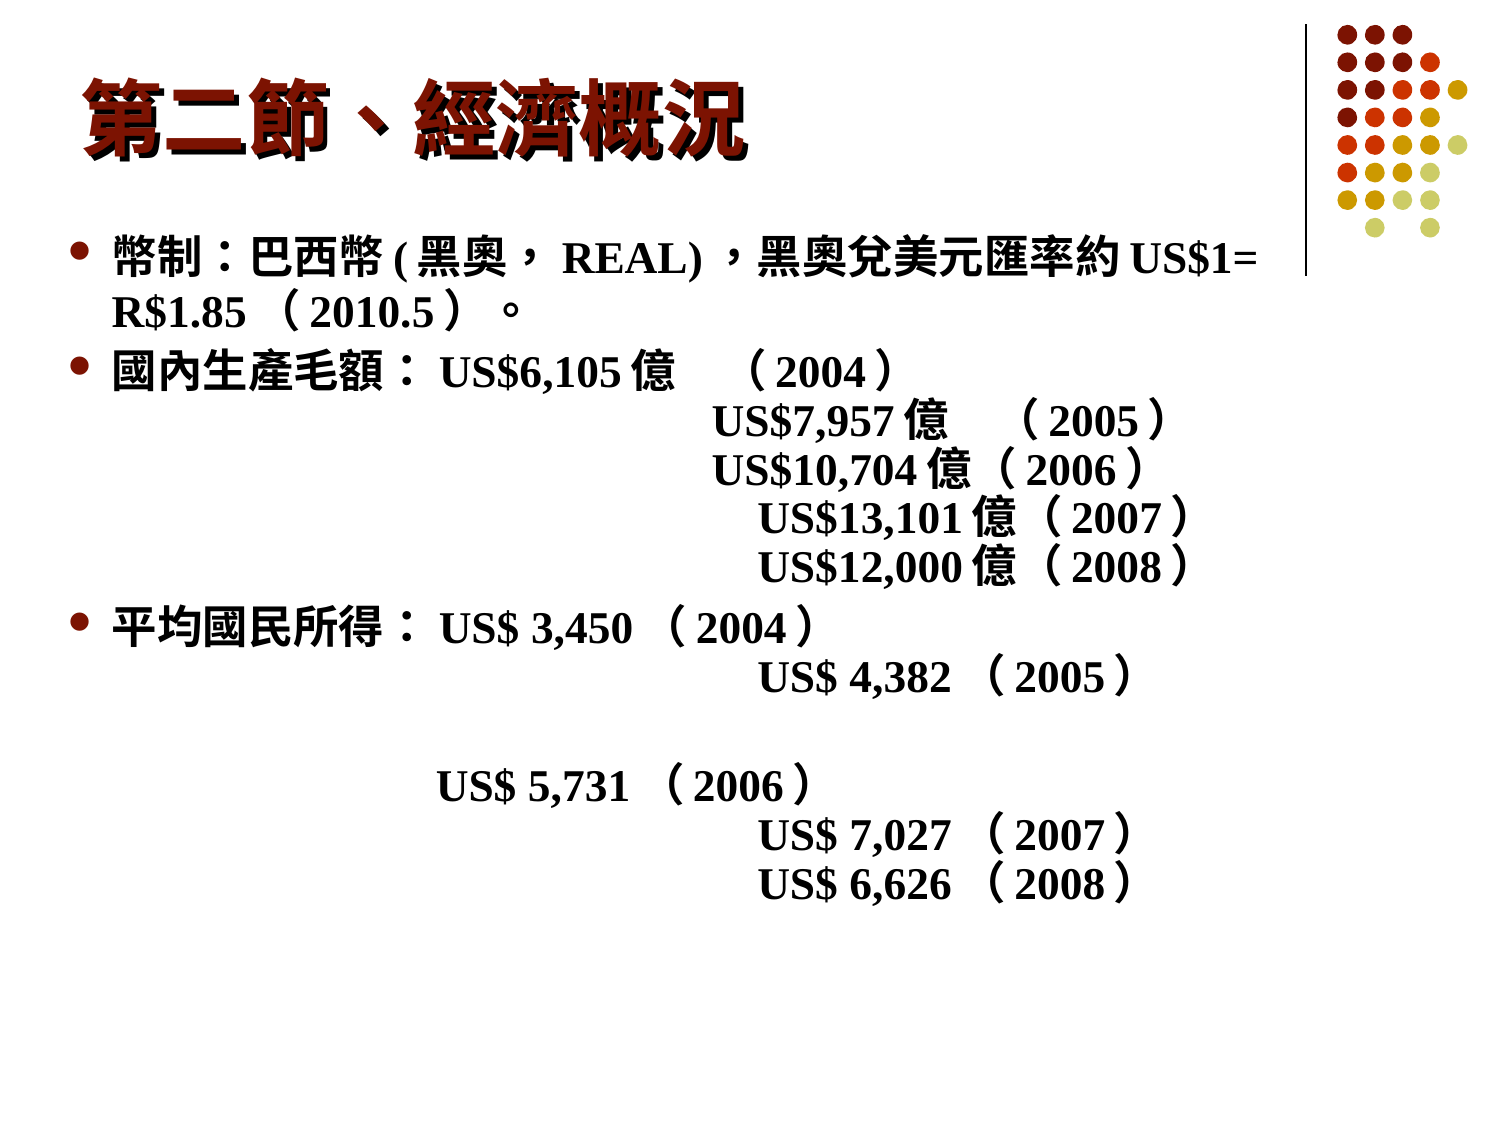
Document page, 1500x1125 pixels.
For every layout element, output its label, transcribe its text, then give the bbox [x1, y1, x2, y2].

list 幣制：巴西幣(黑奧，REAL)，黑奧兌美元匯率約US$1=R$1.85（2010.5）。 國內生產毛額：US$6,105億 （2004） US$7,957億 （2005） US$10,704億（2006） US$13,101億（2007） US$12,000億（2008） 平均國民所得：US$ 3,450（2004） US$ 4,382（2005） US$ 5,731（2006） US$ 7,027（2007） US$ 6,626（2008） [53, 219, 1306, 1021]
title 第二節、經濟概況 [64, 31, 1303, 174]
